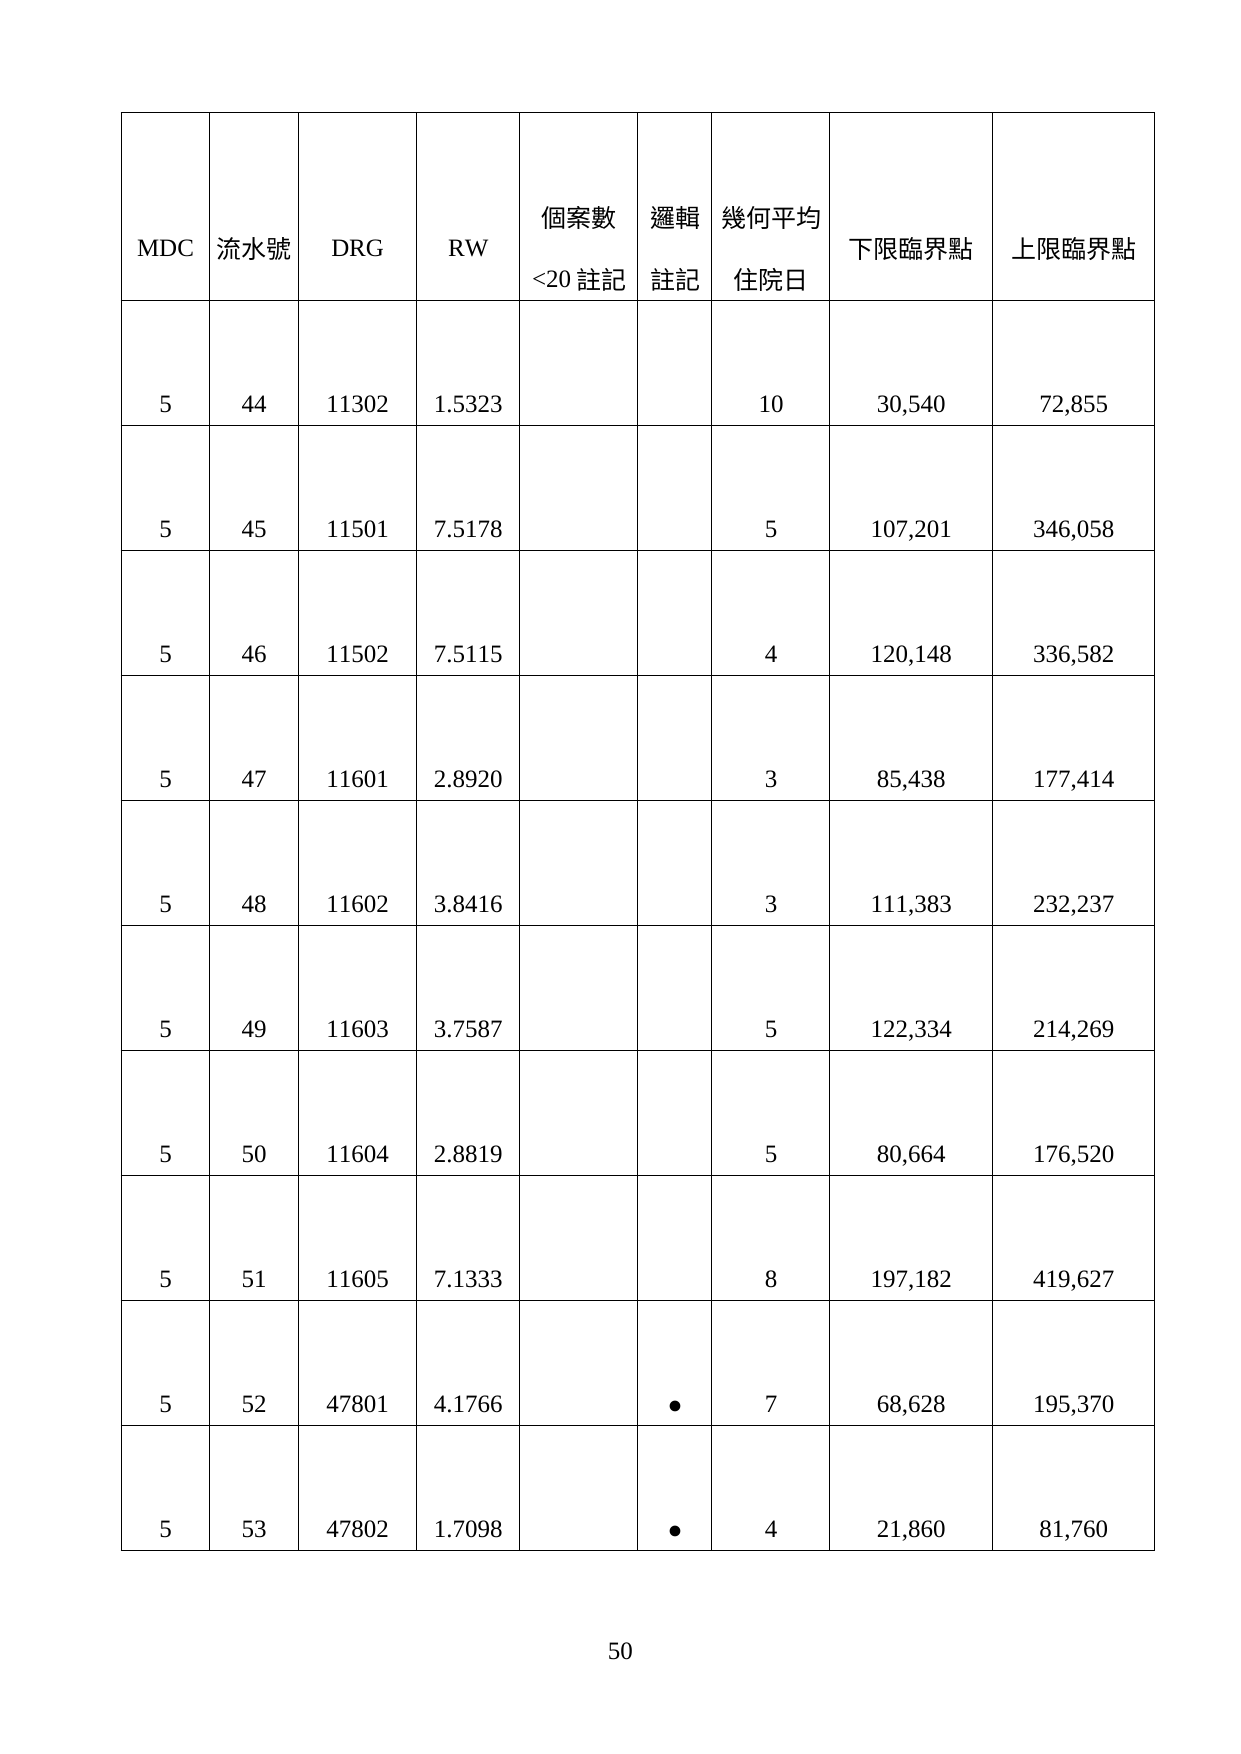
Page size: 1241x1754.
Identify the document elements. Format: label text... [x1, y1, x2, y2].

table_cell 107,201 [830, 426, 992, 550]
table_cell 46 [210, 551, 298, 675]
table_cell ● [638, 1301, 711, 1425]
table_cell 81,760 [993, 1426, 1154, 1550]
table_cell 5 [122, 676, 209, 800]
table_header 流水號 [210, 113, 298, 300]
table_cell 7.1333 [417, 1176, 519, 1300]
table_cell [638, 551, 711, 675]
table_cell [638, 301, 711, 425]
table_cell 47 [210, 676, 298, 800]
table_cell 72,855 [993, 301, 1154, 425]
table_cell 1.7098 [417, 1426, 519, 1550]
table_cell [638, 801, 711, 925]
table_cell 85,438 [830, 676, 992, 800]
table_cell 5 [712, 926, 829, 1050]
table_header DRG [299, 113, 416, 300]
table_cell 5 [122, 426, 209, 550]
table_cell 197,182 [830, 1176, 992, 1300]
table_cell 11601 [299, 676, 416, 800]
table_cell [520, 1301, 637, 1425]
table_cell [638, 926, 711, 1050]
table_cell 336,582 [993, 551, 1154, 675]
table_cell 5 [122, 1301, 209, 1425]
table_cell 5 [122, 926, 209, 1050]
table_cell [520, 426, 637, 550]
table_cell 80,664 [830, 1051, 992, 1175]
table_cell [520, 801, 637, 925]
table_cell 5 [122, 801, 209, 925]
table_cell 419,627 [993, 1176, 1154, 1300]
table_cell 7.5178 [417, 426, 519, 550]
table_cell 4 [712, 1426, 829, 1550]
table_cell 11605 [299, 1176, 416, 1300]
table_cell [638, 426, 711, 550]
table_cell 53 [210, 1426, 298, 1550]
table_cell 195,370 [993, 1301, 1154, 1425]
table_header MDC [122, 113, 209, 300]
table_cell 44 [210, 301, 298, 425]
table_cell ● [638, 1426, 711, 1550]
table_cell 5 [712, 1051, 829, 1175]
table_cell 122,334 [830, 926, 992, 1050]
table_cell 11602 [299, 801, 416, 925]
table_cell [520, 1176, 637, 1300]
table_cell 3 [712, 676, 829, 800]
table_cell [638, 676, 711, 800]
table_cell 11604 [299, 1051, 416, 1175]
table_cell [520, 301, 637, 425]
table_cell 214,269 [993, 926, 1154, 1050]
table_cell 11501 [299, 426, 416, 550]
table_cell 11502 [299, 551, 416, 675]
table_cell 51 [210, 1176, 298, 1300]
table_header 下限臨界點 [830, 113, 992, 300]
table_cell 5 [122, 1426, 209, 1550]
table_cell 120,148 [830, 551, 992, 675]
table_cell 5 [122, 1176, 209, 1300]
table_cell 5 [712, 426, 829, 550]
table_cell 4 [712, 551, 829, 675]
table_cell 30,540 [830, 301, 992, 425]
table_cell 52 [210, 1301, 298, 1425]
table_cell [520, 1426, 637, 1550]
table_header RW [417, 113, 519, 300]
table_cell 50 [210, 1051, 298, 1175]
table_cell [520, 551, 637, 675]
table_cell [520, 926, 637, 1050]
table_cell 3.8416 [417, 801, 519, 925]
table_cell 5 [122, 301, 209, 425]
table_cell 346,058 [993, 426, 1154, 550]
table_header 幾何平均住院日 [712, 113, 829, 300]
table_cell 2.8819 [417, 1051, 519, 1175]
table_cell 7 [712, 1301, 829, 1425]
table_cell [520, 676, 637, 800]
table_cell 3.7587 [417, 926, 519, 1050]
table_cell 7.5115 [417, 551, 519, 675]
table_header 邏輯註記 [638, 113, 711, 300]
table_cell 68,628 [830, 1301, 992, 1425]
table_cell 8 [712, 1176, 829, 1300]
table_cell 5 [122, 1051, 209, 1175]
table_cell [638, 1176, 711, 1300]
table_cell 177,414 [993, 676, 1154, 800]
table_cell 47801 [299, 1301, 416, 1425]
table_cell 11302 [299, 301, 416, 425]
table_cell [638, 1051, 711, 1175]
table_cell 3 [712, 801, 829, 925]
table_cell 11603 [299, 926, 416, 1050]
table_cell 5 [122, 551, 209, 675]
table_cell 48 [210, 801, 298, 925]
table_header 個案數<20註記 [520, 113, 637, 300]
table_cell 232,237 [993, 801, 1154, 925]
table_cell 49 [210, 926, 298, 1050]
table_cell 176,520 [993, 1051, 1154, 1175]
table_cell 111,383 [830, 801, 992, 925]
table_cell 45 [210, 426, 298, 550]
table_cell 2.8920 [417, 676, 519, 800]
table_cell 1.5323 [417, 301, 519, 425]
table_cell [520, 1051, 637, 1175]
table_header 上限臨界點 [993, 113, 1154, 300]
table_cell 10 [712, 301, 829, 425]
table_cell 4.1766 [417, 1301, 519, 1425]
table_cell 47802 [299, 1426, 416, 1550]
table_cell 21,860 [830, 1426, 992, 1550]
